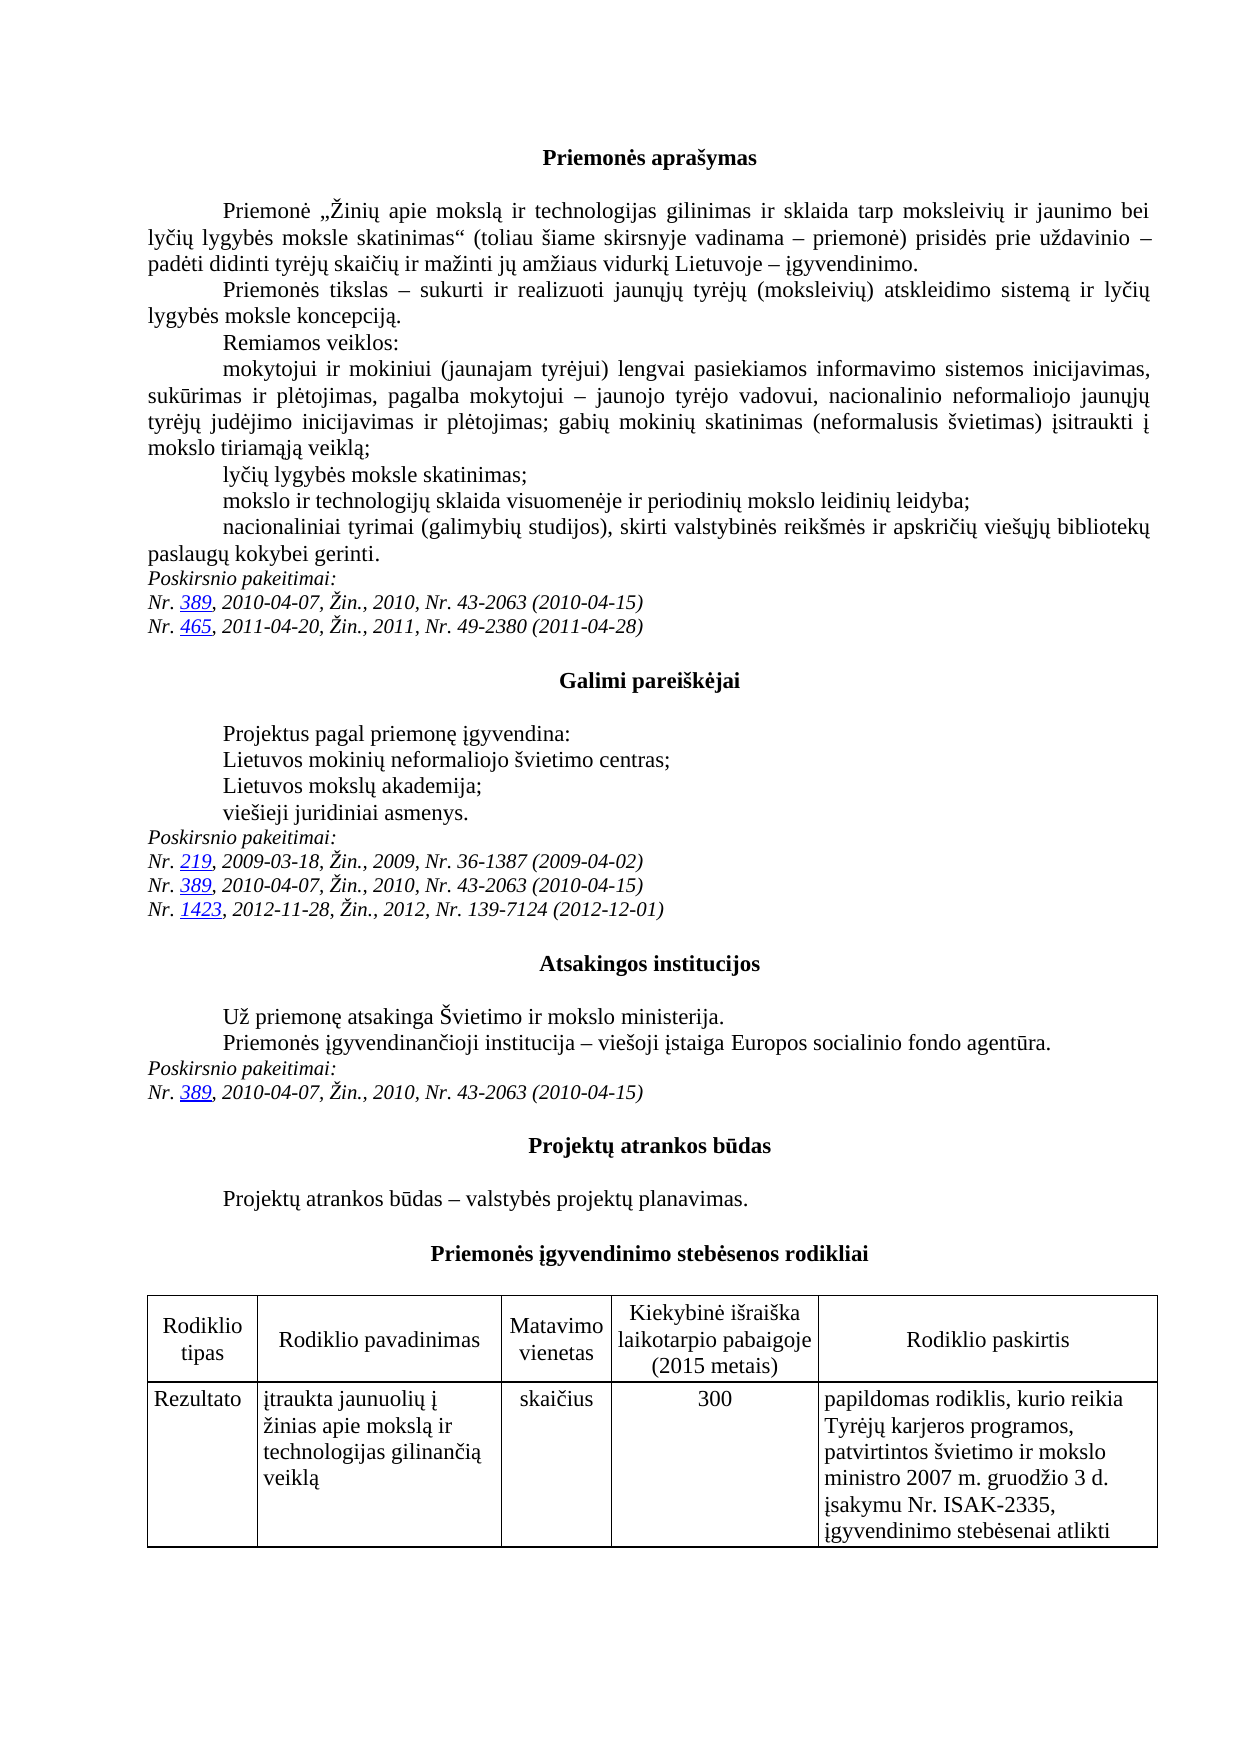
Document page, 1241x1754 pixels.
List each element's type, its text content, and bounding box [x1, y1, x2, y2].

text Lietuvos mokinių neformaliojo švietimo centras; [148, 746, 1152, 772]
table_header Matavimo vienetas [502, 1296, 611, 1381]
table_cell įtraukta jaunuolių į žinias apie mokslą ir technologijas gilinančią veiklą [258, 1383, 501, 1546]
text Nr. 389, 2010-04-07, Žin., 2010, Nr. 43-2063 (2010-04-15) [148, 873, 1152, 897]
text Priemonė „Žinių apie mokslą ir technologijas gilinimas ir sklaida tarp moksleivių ir jaunimo bei lyčių lygybės moksle skatinimas“ (toliau šiame skirsnyje vadinama – priemonė) prisidės prie uždavinio – padėti didinti tyrėjų skaičių ir mažinti jų amžiaus vidurkį Lietuvoje – įgyvendinimo. [148, 197, 1152, 276]
text Projektų atrankos būdas – valstybės projektų planavimas. [148, 1185, 1152, 1212]
text Atsakingos institucijos [148, 950, 1152, 977]
text viešieji juridiniai asmenys. [148, 799, 1152, 825]
text Nr. 389, 2010-04-07, Žin., 2010, Nr. 43-2063 (2010-04-15) [148, 590, 1152, 614]
text Priemonės aprašymas [148, 144, 1152, 171]
text Už priemonę atsakinga Švietimo ir mokslo ministerija. [148, 1003, 1152, 1029]
table_cell papildomas rodiklis, kurio reikia Tyrėjų karjeros programos, patvirtintos švietimo ir mokslo ministro 2007 m. gruodžio 3 d. įsakymu Nr. ISAK-2335, įgyvendinimo stebėsenai atlikti [819, 1383, 1157, 1546]
text Priemonės tikslas – sukurti ir realizuoti jaunųjų tyrėjų (moksleivių) atskleidimo sistemą ir lyčių lygybės moksle koncepciją. [148, 276, 1152, 329]
table_cell Rezultato [148, 1383, 257, 1546]
table_header Rodiklio pavadinimas [258, 1296, 501, 1381]
table_cell skaičius [502, 1383, 611, 1546]
text Nr. 389, 2010-04-07, Žin., 2010, Nr. 43-2063 (2010-04-15) [148, 1080, 1152, 1104]
text Galimi pareiškėjai [148, 667, 1152, 693]
text Poskirsnio pakeitimai: [148, 825, 1152, 849]
text Priemonės įgyvendinančioji institucija – viešoji įstaiga Europos socialinio fondo agentūra. [148, 1029, 1152, 1056]
text Nr. 1423, 2012-11-28, Žin., 2012, Nr. 139-7124 (2012-12-01) [148, 897, 1152, 921]
text mokytojui ir mokiniui (jaunajam tyrėjui) lengvai pasiekiamos informavimo sistemos inicijavimas, sukūrimas ir plėtojimas, pagalba mokytojui – jaunojo tyrėjo vadovui, nacionalinio neformaliojo jaunųjų tyrėjų judėjimo inicijavimas ir plėtojimas; gabių mokinių skatinimas (neformalusis švietimas) įsitraukti į mokslo tiriamąją veiklą; [148, 355, 1152, 461]
text Poskirsnio pakeitimai: [148, 1056, 1152, 1080]
table_header Rodiklio paskirtis [819, 1296, 1157, 1381]
text Priemonės įgyvendinimo stebėsenos rodikliai [148, 1240, 1152, 1267]
table_header Kiekybinė išraiška laikotarpio pabaigoje (2015 metais) [612, 1296, 818, 1381]
text Nr. 465, 2011-04-20, Žin., 2011, Nr. 49-2380 (2011-04-28) [148, 614, 1152, 638]
text Lietuvos mokslų akademija; [148, 772, 1152, 799]
text Nr. 219, 2009-03-18, Žin., 2009, Nr. 36-1387 (2009-04-02) [148, 849, 1152, 873]
text Projektų atrankos būdas [148, 1132, 1152, 1159]
table_cell 300 [612, 1383, 818, 1546]
table_header Rodiklio tipas [148, 1296, 257, 1381]
text mokslo ir technologijų sklaida visuomenėje ir periodinių mokslo leidinių leidyba; [148, 487, 1152, 513]
text Remiamos veiklos: [148, 329, 1152, 355]
text Poskirsnio pakeitimai: [148, 566, 1152, 590]
text nacionaliniai tyrimai (galimybių studijos), skirti valstybinės reikšmės ir apskričių viešųjų bibliotekų paslaugų kokybei gerinti. [148, 513, 1152, 566]
text Projektus pagal priemonę įgyvendina: [148, 720, 1152, 746]
text lyčių lygybės moksle skatinimas; [148, 461, 1152, 487]
